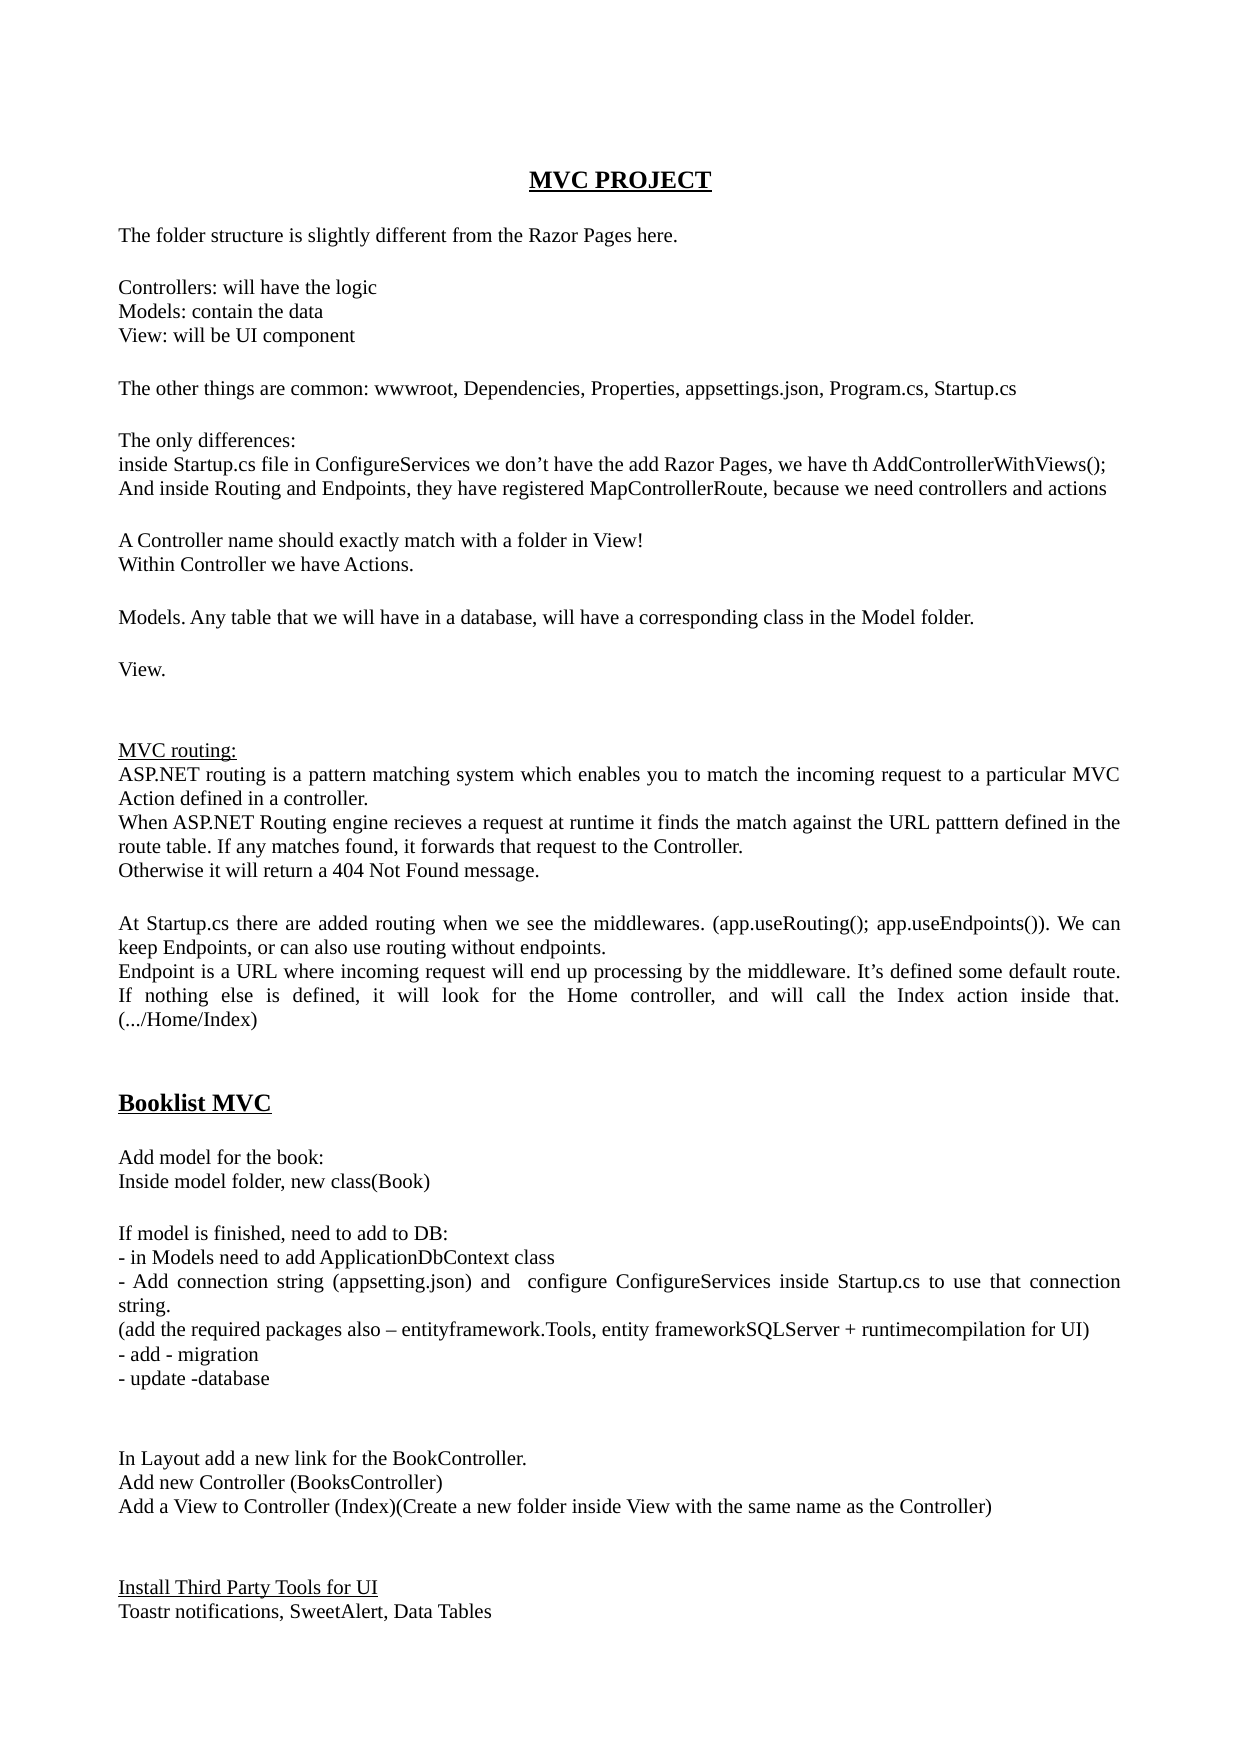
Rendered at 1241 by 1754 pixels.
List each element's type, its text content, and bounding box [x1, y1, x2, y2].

text - update -database [118, 1366, 1122, 1389]
text When ASP.NET Routing engine recieves a request at runtime it finds the match against the URL patttern defined in the route table. If any matches found, it forwards that request to the Controller. [118, 810, 1122, 858]
text Within Controller we have Actions. [118, 552, 1122, 576]
text View: will be UI component [118, 323, 1122, 347]
text - add - migration [118, 1341, 1122, 1366]
text The other things are common: wwwroot, Dependencies, Properties, appsettings.json, Program.cs, Startup.cs [118, 375, 1122, 399]
text View. [118, 657, 1122, 681]
text - in Models need to add ApplicationDbContext class [118, 1245, 1122, 1269]
text The only differences: [118, 428, 1122, 452]
text Models: contain the data [118, 299, 1122, 323]
text Models. Any table that we will have in a database, will have a corresponding class in the Model folder. [118, 605, 1122, 629]
text The folder structure is slightly different from the Razor Pages here. [118, 222, 1122, 247]
text And inside Routing and Endpoints, they have registered MapControllerRoute, because we need controllers and actions [118, 476, 1122, 500]
text Install Third Party Tools for UI [118, 1575, 1122, 1599]
text Booklist MVC [118, 1088, 1122, 1116]
text Inside model folder, new class(Book) [118, 1169, 1122, 1193]
text ASP.NET routing is a pattern matching system which enables you to match the incoming request to a particular MVC Action defined in a controller. [118, 762, 1122, 810]
text Endpoint is a URL where incoming request will end up processing by the middleware. It’s defined some default route. If nothing else is defined, it will look for the Home controller, and will call the Index action inside that. (.../Home/Index) [118, 959, 1122, 1031]
text (add the required packages also – entityframework.Tools, entity frameworkSQLServer + runtimecompilation for UI) [118, 1317, 1122, 1341]
text Otherwise it will return a 404 Not Found message. [118, 858, 1122, 882]
text MVC routing: [118, 738, 1122, 762]
text If model is finished, need to add to DB: [118, 1221, 1122, 1245]
text In Layout add a new link for the BookController. [118, 1446, 1122, 1470]
text inside Startup.cs file in ConfigureServices we don’t have the add Razor Pages, we have th AddControllerWithViews(); [118, 452, 1122, 476]
text - Add connection string (appsetting.json) and configure ConfigureServices inside Startup.cs to use that connection string. [118, 1269, 1122, 1317]
text Add new Controller (BooksController) [118, 1470, 1122, 1494]
text Controllers: will have the logic [118, 275, 1122, 299]
text At Startup.cs there are added routing when we see the middlewares. (app.useRouting(); app.useEndpoints()). We can keep Endpoints, or can also use routing without endpoints. [118, 911, 1122, 959]
text A Controller name should exactly match with a folder in View! [118, 528, 1122, 552]
text MVC PROJECT [118, 165, 1122, 194]
text Add model for the book: [118, 1145, 1122, 1169]
text Toastr notifications, SweetAlert, Data Tables [118, 1599, 1122, 1623]
text Add a View to Controller (Index)(Create a new folder inside View with the same name as the Controller) [118, 1494, 1122, 1518]
